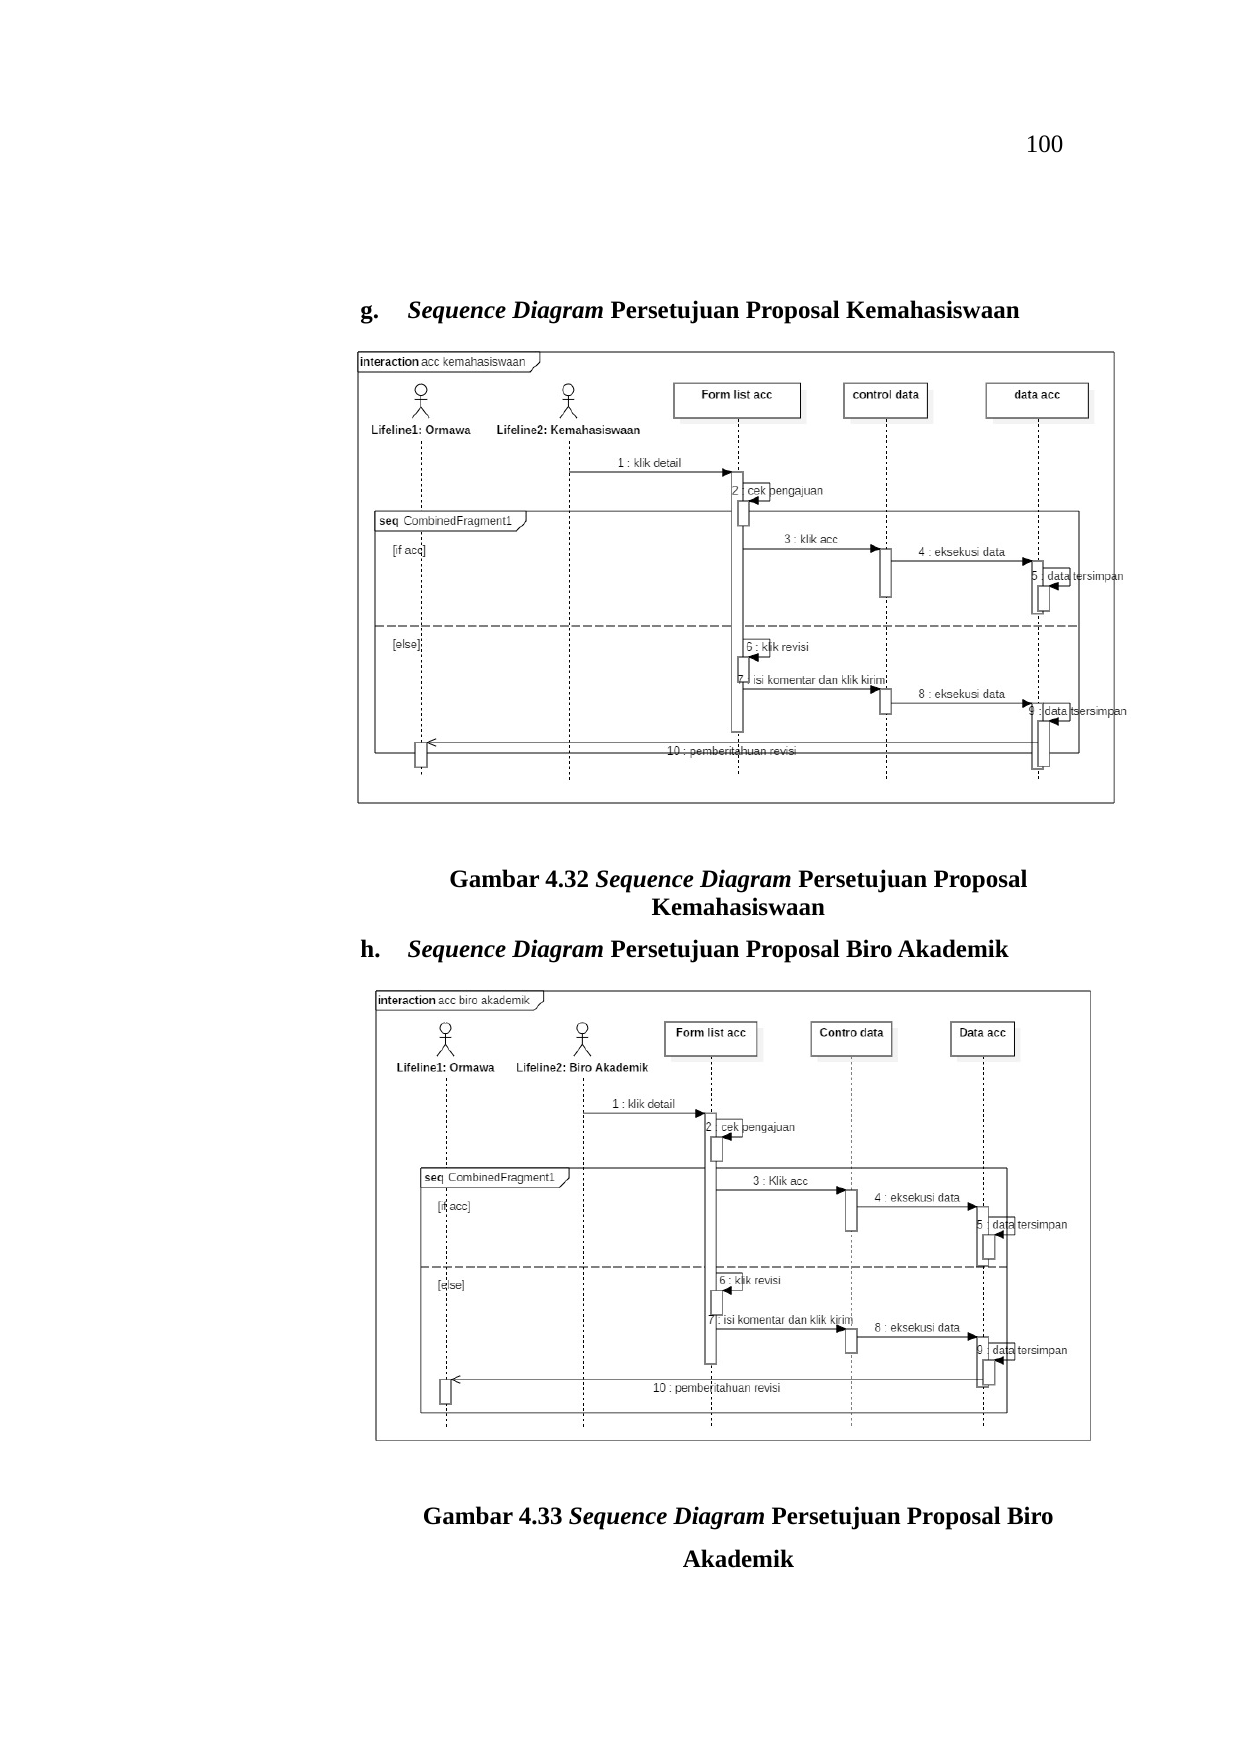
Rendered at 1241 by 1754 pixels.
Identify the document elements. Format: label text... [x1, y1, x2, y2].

picture [349, 343, 1136, 817]
table_header [417, 817, 1067, 851]
table_header [417, 1455, 1062, 1489]
list Sequence Diagram Persetujuan Proposal Kemahasiswaan [360, 295, 1063, 324]
picture [367, 982, 1113, 1455]
table_header [417, 977, 1062, 982]
list Gambar 4.33 Sequence Diagram Persetujuan Proposal Biro Akademik [413, 1501, 1063, 1573]
table_header [417, 338, 1067, 343]
text Gambar 4.32 Sequence Diagram Persetujuan Proposal Kemahasiswaan [413, 864, 1063, 921]
list Sequence Diagram Persetujuan Proposal Biro Akademik [360, 934, 1063, 962]
